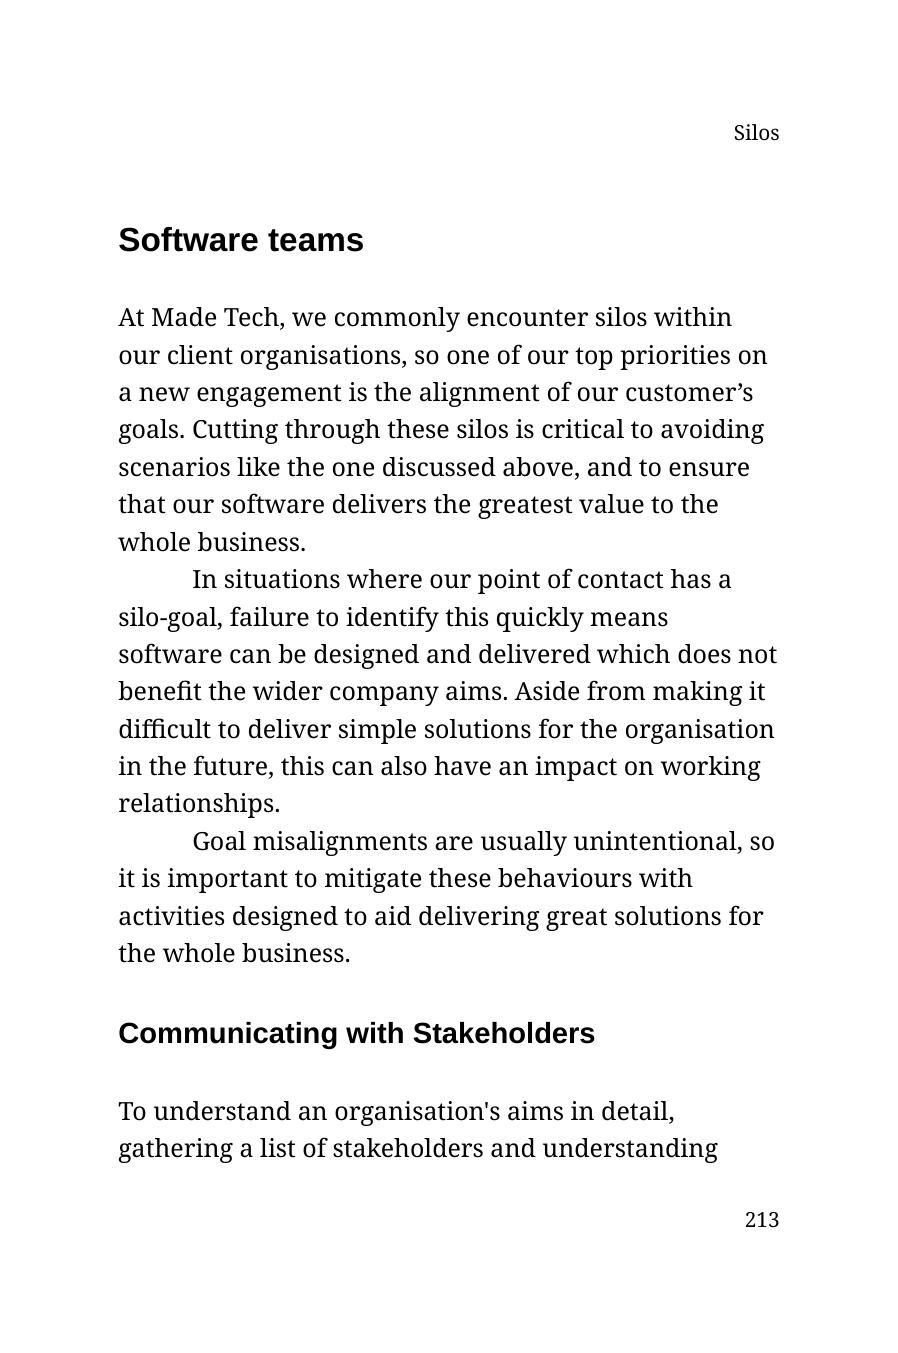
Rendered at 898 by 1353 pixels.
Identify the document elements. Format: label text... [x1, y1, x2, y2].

subtitle Software teams [118, 220, 779, 259]
text In situations where our point of contact has a silo-goal, failure to identify this quickly means software can be designed and delivered which does not benefit the wider company aims. Aside from making it difficult to deliver simple solutions for the organisation in the future, this can also have an impact on working relationships. [118, 562, 779, 820]
text Goal misalignments are usually unintentional, so it is important to mitigate these behaviours with activities designed to aid delivering great solutions for the whole business. [118, 823, 779, 970]
text To understand an organisation's aims in detail, gathering a list of stakeholders and understanding [118, 1093, 779, 1164]
subtitle Communicating with Stakeholders [118, 1016, 779, 1050]
text At Made Tech, we commonly encounter silos within our client organisations, so one of our top priorities on a new engagement is the alignment of our customer’s goals. Cutting through these silos is critical to avoiding scenarios like the one discussed above, and to ensure that our software delivers the greatest value to the whole business. [118, 300, 779, 558]
